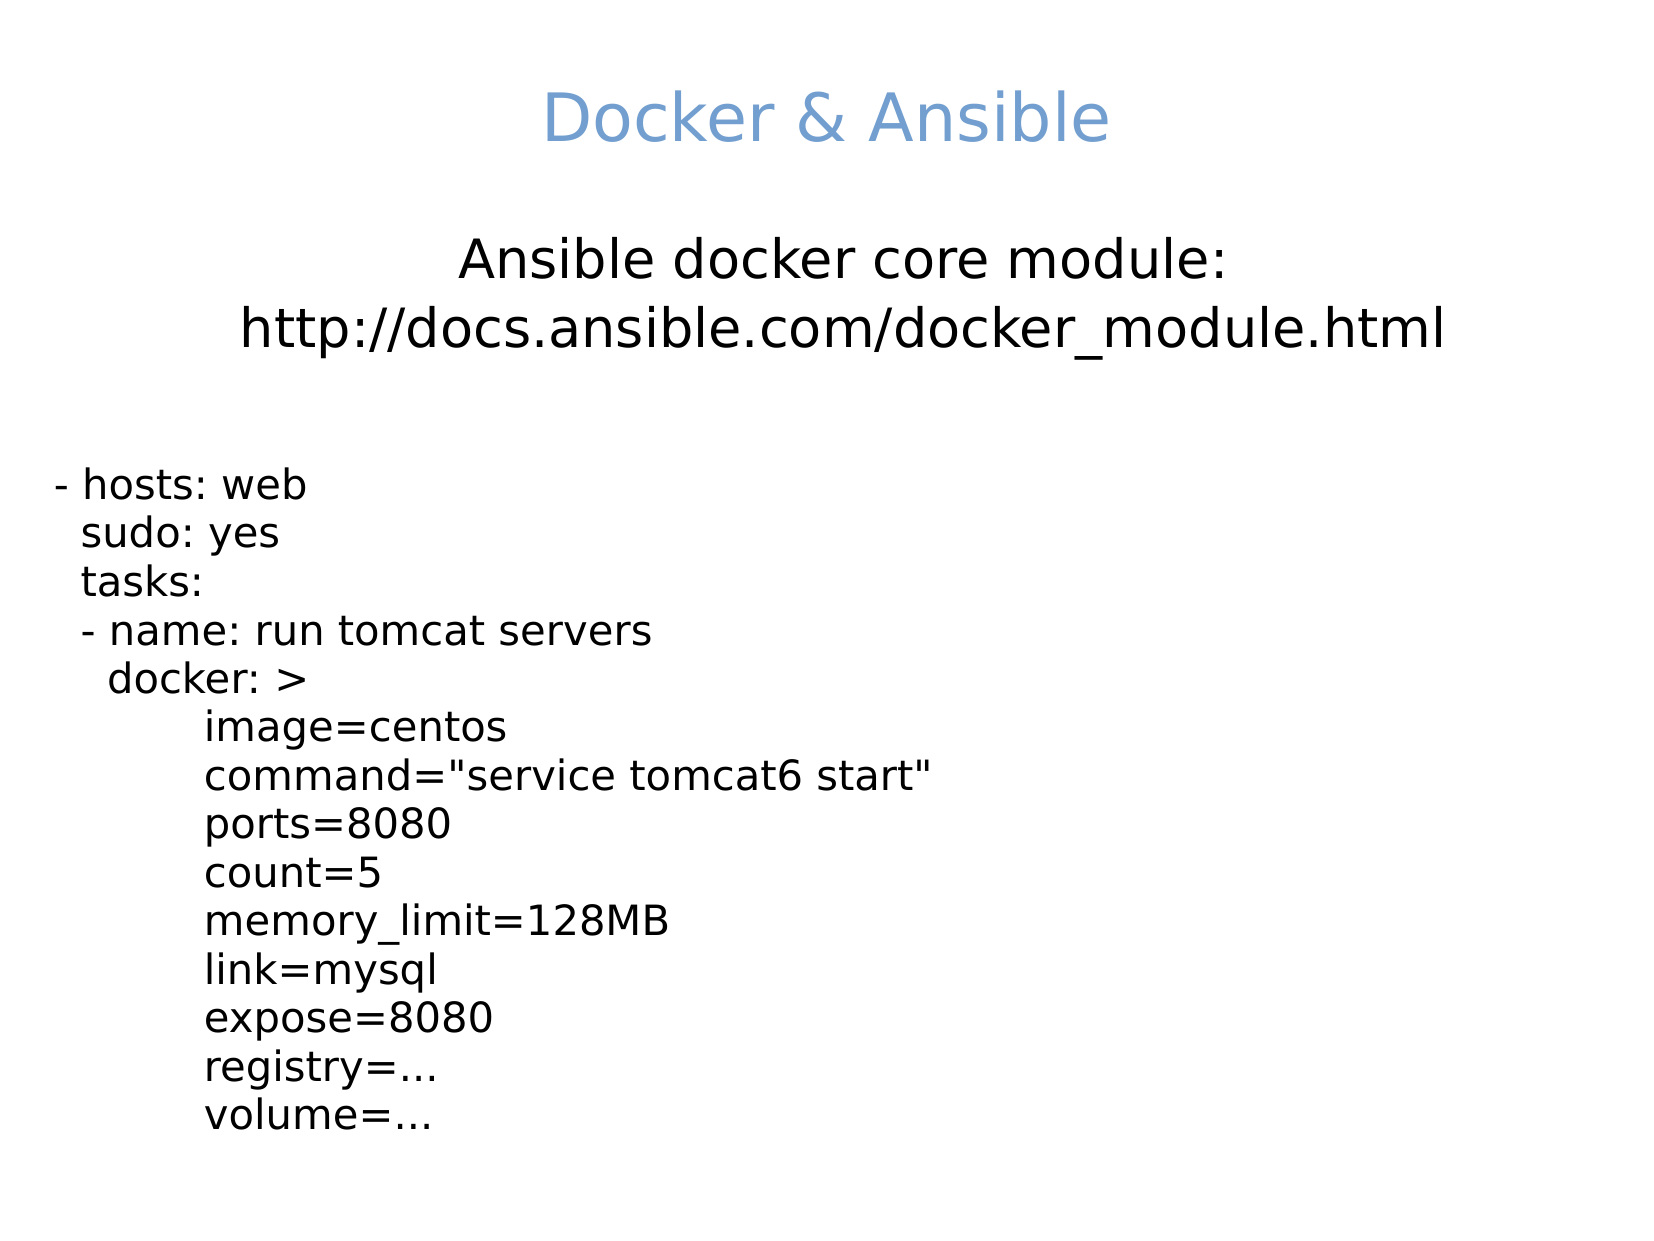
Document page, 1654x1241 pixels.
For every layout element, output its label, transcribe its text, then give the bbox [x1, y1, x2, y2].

text_box Ansible docker core module: http://docs.ansible.com/docker_module.html [225, 220, 1464, 453]
text_box - hosts: web sudo: yes tasks: - name: run tomcat servers docker: > image=centos command="service tomcat6 start" ports=8080 count=5 memory_limit=128MB link=mysql expose=8080 registry=... volume=... [39, 453, 1615, 1147]
text_box Docker & Ansible [526, 72, 1128, 166]
